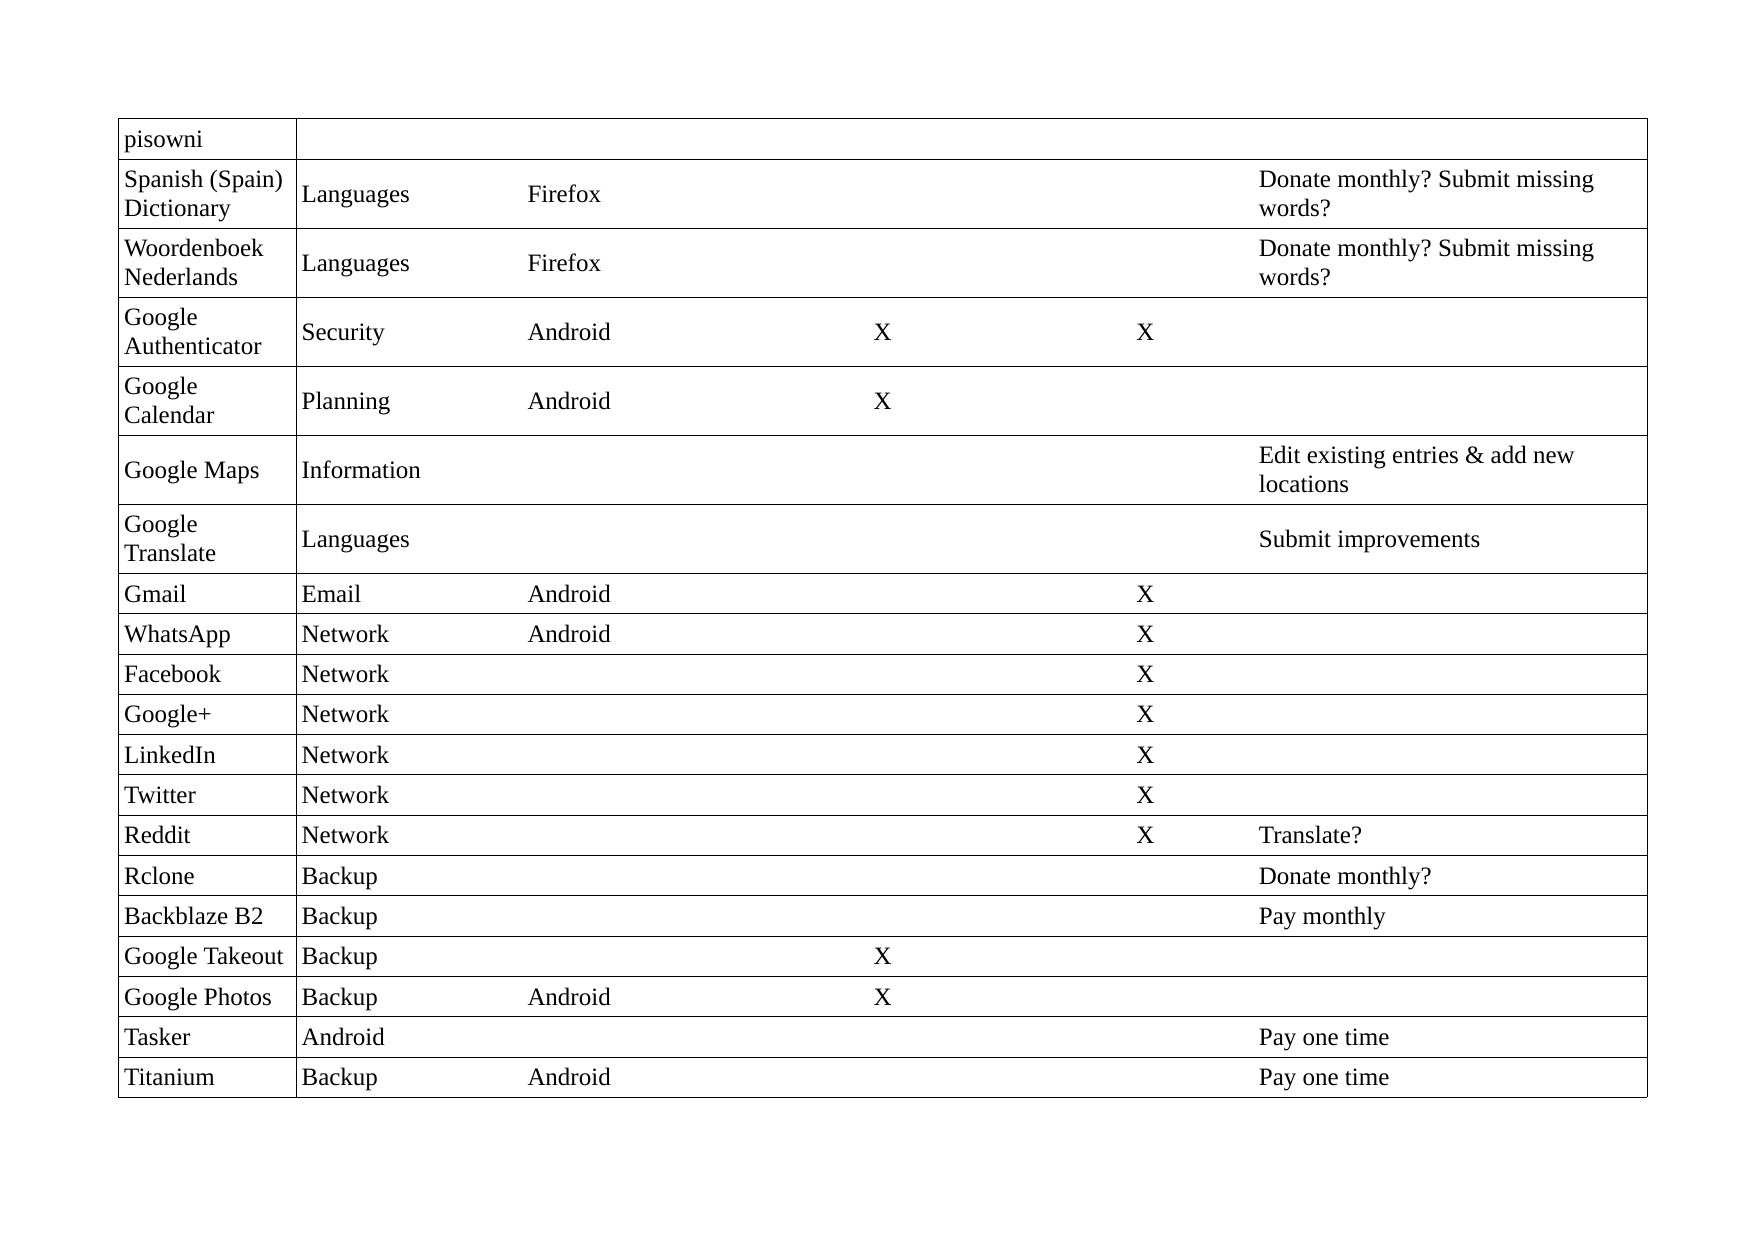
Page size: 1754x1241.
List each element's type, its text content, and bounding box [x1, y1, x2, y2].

table_cell Google Takeout [119, 937, 296, 976]
table_cell Network [297, 695, 522, 734]
table_cell Spanish (Spain) Dictionary [119, 160, 296, 227]
table_cell [728, 816, 1037, 855]
table_cell Android [522, 367, 727, 435]
table_cell Tasker [119, 1017, 296, 1057]
table_cell X [1037, 816, 1253, 855]
table_cell Donate monthly? Submit missing words? [1253, 160, 1647, 227]
table_cell X [1037, 298, 1253, 366]
table_cell Translate? [1253, 816, 1647, 855]
table_cell [1037, 977, 1253, 1016]
table_cell Firefox [522, 160, 727, 227]
table_cell [728, 505, 1037, 573]
table_cell Edit existing entries & add new locations [1253, 436, 1647, 504]
table_cell [1037, 229, 1253, 297]
table_cell Backup [297, 937, 522, 976]
table_cell [728, 614, 1037, 653]
table_cell [1037, 505, 1253, 573]
table_cell Planning [297, 367, 522, 435]
table_cell Pay one time [1253, 1017, 1647, 1057]
table_cell [1253, 977, 1647, 1016]
table_cell [522, 1017, 727, 1057]
table_cell [1253, 937, 1647, 976]
table_cell [1253, 614, 1647, 653]
table_cell Titanium [119, 1058, 296, 1097]
table_cell [522, 775, 727, 815]
table_cell Twitter [119, 775, 296, 815]
table_cell [522, 735, 727, 774]
table_cell X [1037, 614, 1253, 653]
table_cell Pay monthly [1253, 896, 1647, 936]
table_cell Network [297, 735, 522, 774]
table_cell Languages [297, 505, 522, 573]
table_cell Android [297, 1017, 522, 1057]
table_cell [1037, 1058, 1253, 1097]
table_cell Network [297, 816, 522, 855]
table_cell Backup [297, 1058, 522, 1097]
table_cell [1037, 856, 1253, 895]
table_cell Rclone [119, 856, 296, 895]
table_cell [1253, 655, 1647, 694]
table_cell [728, 436, 1037, 504]
table_cell Google Photos [119, 977, 296, 1016]
table_cell [522, 505, 727, 573]
table_cell Submit improvements [1253, 505, 1647, 573]
table_cell [728, 896, 1037, 936]
table_cell [522, 655, 727, 694]
table_cell Woordenboek Nederlands [119, 229, 296, 297]
table_cell [728, 856, 1037, 895]
table_cell [1253, 574, 1647, 613]
table_cell [1037, 1017, 1253, 1057]
table_cell Network [297, 655, 522, 694]
table_cell [1037, 160, 1253, 227]
table_cell [728, 655, 1037, 694]
table_cell Donate monthly? [1253, 856, 1647, 895]
table_cell LinkedIn [119, 735, 296, 774]
table_cell Languages [297, 160, 522, 227]
table_cell [1037, 119, 1253, 158]
table_cell Google Maps [119, 436, 296, 504]
table_cell [522, 896, 727, 936]
table_cell X [728, 367, 1037, 435]
table_cell Network [297, 775, 522, 815]
table_cell Google Calendar [119, 367, 296, 435]
table_cell [1037, 896, 1253, 936]
table_cell [728, 229, 1037, 297]
table_cell Donate monthly? Submit missing words? [1253, 229, 1647, 297]
table_cell [1253, 119, 1647, 158]
table_cell [728, 160, 1037, 227]
table_cell pisowni [119, 119, 296, 158]
table_cell X [1037, 775, 1253, 815]
table_cell [522, 119, 727, 158]
table_cell [1253, 735, 1647, 774]
table_cell Facebook [119, 655, 296, 694]
table_cell Languages [297, 229, 522, 297]
table_cell Gmail [119, 574, 296, 613]
table_cell [1253, 367, 1647, 435]
table_cell Backup [297, 896, 522, 936]
table_cell [1253, 695, 1647, 734]
table_cell X [728, 298, 1037, 366]
table_cell WhatsApp [119, 614, 296, 653]
table_cell Google Translate [119, 505, 296, 573]
table_cell [1253, 298, 1647, 366]
table_cell Security [297, 298, 522, 366]
table_cell [728, 574, 1037, 613]
table_cell [728, 695, 1037, 734]
table_cell [728, 735, 1037, 774]
table_cell [297, 119, 522, 158]
table_cell [522, 816, 727, 855]
table_cell Android [522, 574, 727, 613]
table_cell Firefox [522, 229, 727, 297]
table_cell [728, 1058, 1037, 1097]
table_cell [728, 775, 1037, 815]
table_cell [1253, 775, 1647, 815]
table_cell Pay one time [1253, 1058, 1647, 1097]
table_cell Backblaze B2 [119, 896, 296, 936]
table_cell [728, 1017, 1037, 1057]
table_cell Android [522, 977, 727, 1016]
table_cell [522, 937, 727, 976]
table_cell [728, 119, 1037, 158]
table_cell [1037, 367, 1253, 435]
table_cell X [1037, 655, 1253, 694]
table_cell Email [297, 574, 522, 613]
table_cell X [728, 977, 1037, 1016]
table_cell Backup [297, 856, 522, 895]
table_cell [1037, 937, 1253, 976]
table_cell X [1037, 695, 1253, 734]
table_cell X [728, 937, 1037, 976]
table_cell Google+ [119, 695, 296, 734]
table_cell X [1037, 574, 1253, 613]
table_cell [522, 436, 727, 504]
table_cell [522, 695, 727, 734]
table_cell Android [522, 298, 727, 366]
table_cell Reddit [119, 816, 296, 855]
table_cell Android [522, 614, 727, 653]
table_cell Android [522, 1058, 727, 1097]
table_cell [522, 856, 727, 895]
table_cell Information [297, 436, 522, 504]
table_cell Backup [297, 977, 522, 1016]
table_cell X [1037, 735, 1253, 774]
table_cell [1037, 436, 1253, 504]
table_cell Google Authenticator [119, 298, 296, 366]
table_cell Network [297, 614, 522, 653]
